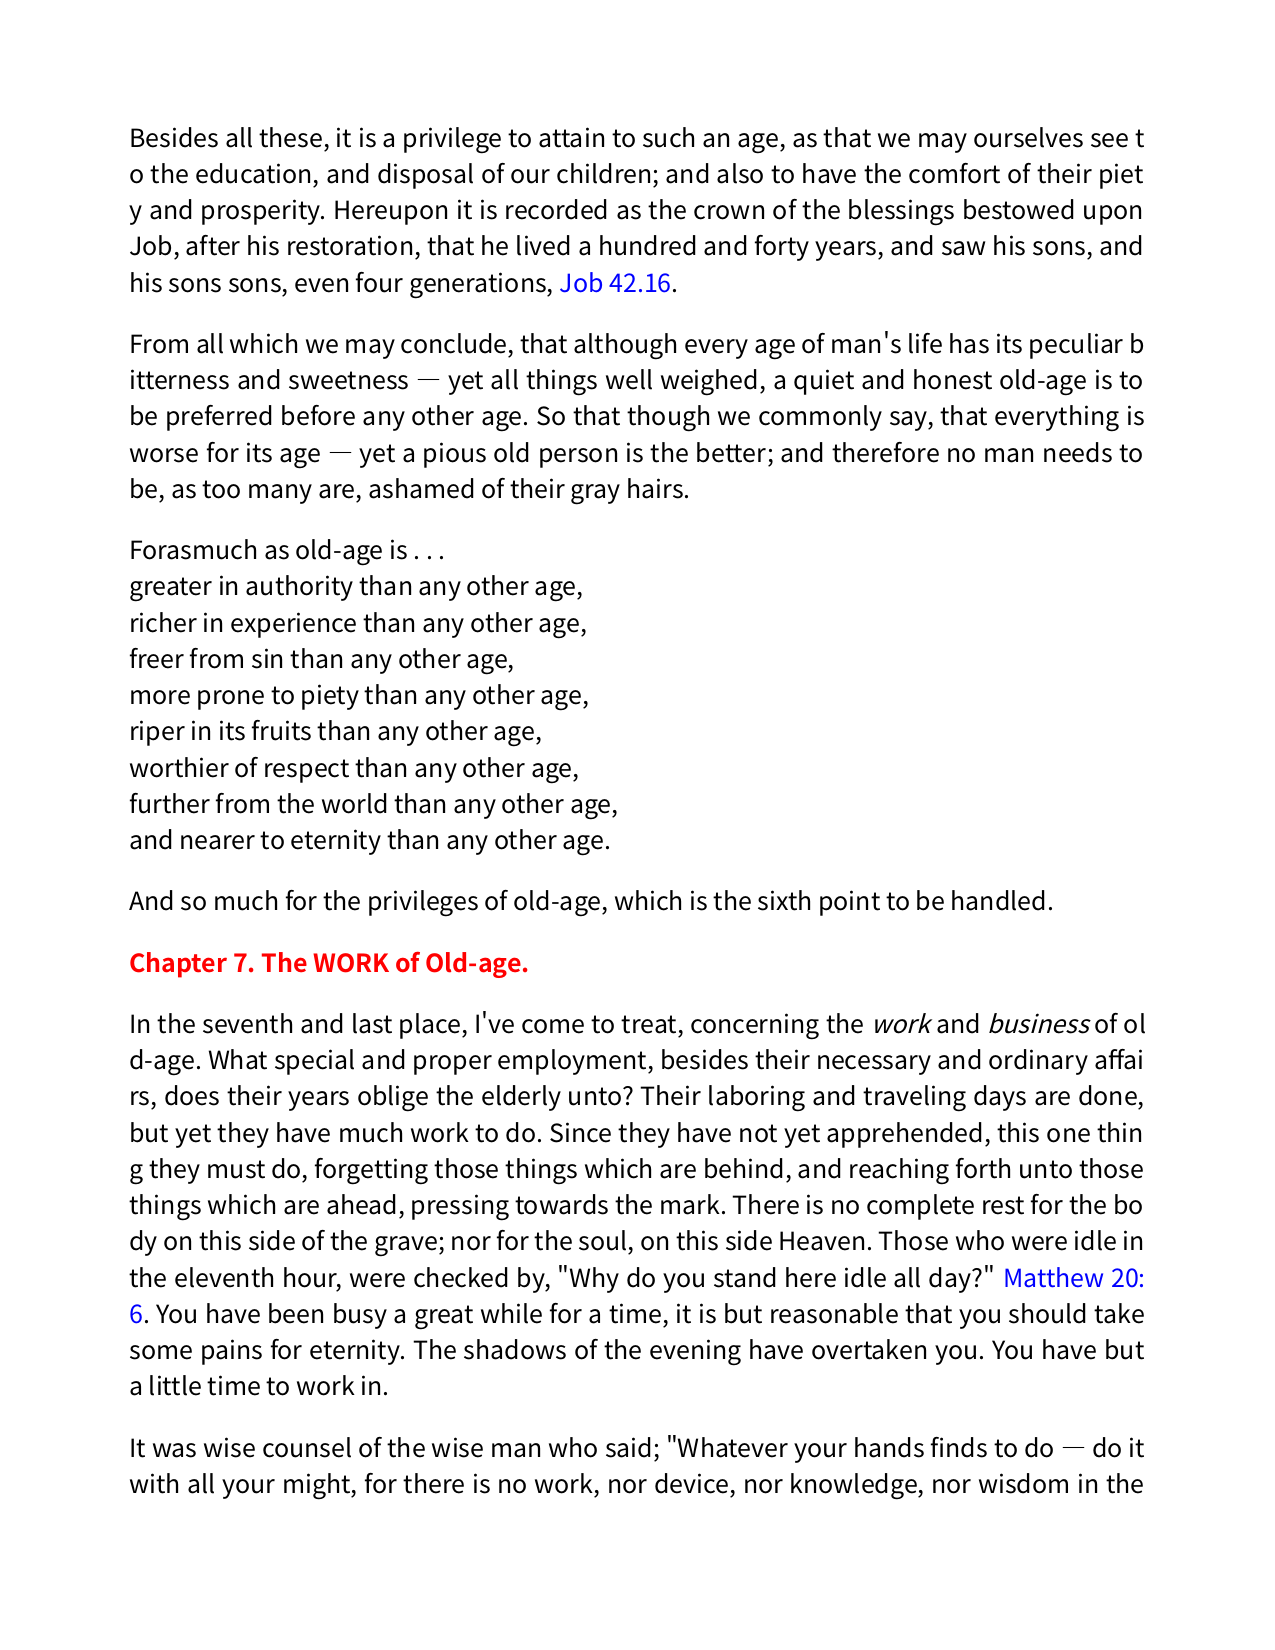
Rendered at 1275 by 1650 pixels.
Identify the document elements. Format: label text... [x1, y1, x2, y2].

text Forasmuch as old-age is . . . greater in authority than any other age, richer in experience than any other age, freer from sin than any other age, more prone to piety than any other age, riper in its fruits than any other age, worthier of respect than any other age, further from the world than any other age, and nearer to eternity than any other age. [129, 531, 1146, 857]
text In the seventh and last place, I've come to treat, concerning the work and business of old-age. What special and proper employment, besides their necessary and ordinary affairs, does their years oblige the elderly unto? Their laboring and traveling days are done, but yet they have much work to do. Since they have not yet apprehended, this one thing they must do, forgetting those things which are behind, and reaching forth unto those things which are ahead, pressing towards the mark. There is no complete rest for the body on this side of the grave; nor for the soul, on this side Heaven. Those who were idle in the eleventh hour, were checked by, "Why do you stand here idle all day?" Matthew 20:6. You have been busy a great while for a time, it is but reasonable that you should take some pains for eternity. The shadows of the evening have overtaken you. You have but a little time to work in. [129, 1004, 1146, 1403]
text From all which we may conclude, that although every age of man's life has its peculiar bitterness and sweetness — yet all things well weighed, a quiet and honest old-age is to be preferred before any other age. So that though we commonly say, that everything is worse for its age — yet a pious old person is the better; and therefore no man needs to be, as too many are, ashamed of their gray hairs. [129, 324, 1146, 506]
text And so much for the privileges of old-age, which is the sixth point to be handled. [129, 882, 1146, 918]
text Chapter 7. The WORK of Old-age. [129, 943, 1146, 979]
text Besides all these, it is a privilege to attain to such an age, as that we may ourselves see to the education, and disposal of our children; and also to have the comfort of their piety and prosperity. Hereupon it is recorded as the crown of the blessings bestowed upon Job, after his restoration, that he lived a hundred and forty years, and saw his sons, and his sons sons, even four generations, Job 42.16. [129, 118, 1146, 299]
text It was wise counsel of the wise man who said; "Whatever your hands finds to do — do it with all your might, for there is no work, nor device, nor knowledge, nor wisdom in the [129, 1428, 1146, 1501]
